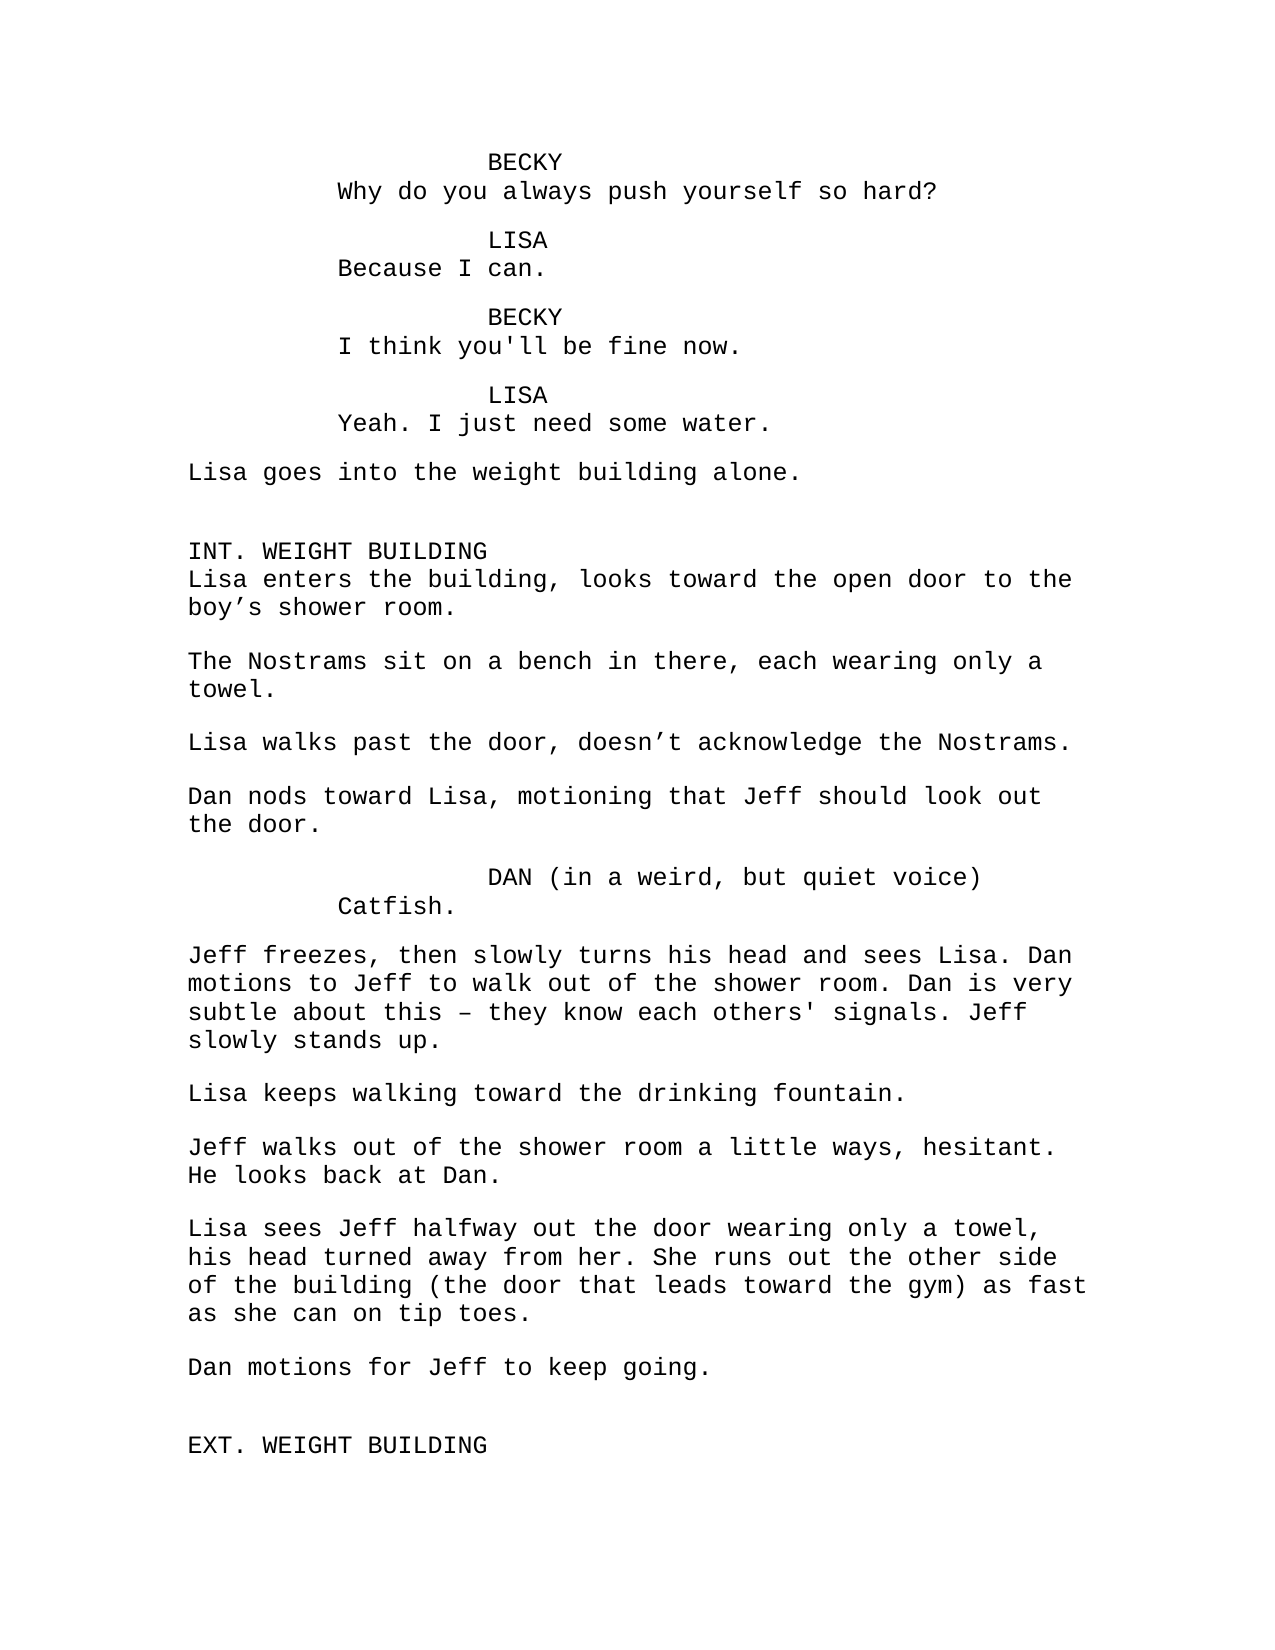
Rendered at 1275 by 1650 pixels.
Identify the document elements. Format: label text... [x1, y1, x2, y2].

text LISA [187, 382, 1087, 411]
text The Nostrams sit on a bench in there, each wearing only a towel. [187, 648, 1087, 705]
text Lisa keeps walking toward the drinking fountain. [187, 1081, 1087, 1109]
text BECKY [187, 150, 1087, 178]
text Catfish. [337, 893, 937, 922]
subtitle EXT. WEIGHT BUILDING [187, 1432, 1087, 1461]
text Dan motions for Jeff to keep going. [187, 1354, 1087, 1382]
text Jeff freezes, then slowly turns his head and sees Lisa. Dan motions to Jeff to walk out of the shower room. Dan is very subtle about this – they know each others' signals. Jeff slowly stands up. [187, 942, 1087, 1056]
text Lisa walks past the door, doesn’t acknowledge the Nostrams. [187, 730, 1087, 758]
text I think you'll be fine now. [337, 333, 937, 362]
text Jeff walks out of the shower room a little ways, hesitant. He looks back at Dan. [187, 1134, 1087, 1191]
text Dan nods toward Lisa, motioning that Jeff should look out the door. [187, 783, 1087, 840]
text Lisa goes into the weight building alone. [187, 460, 1087, 488]
text LISA [187, 227, 1087, 256]
text Yeah. I just need some water. [337, 411, 937, 439]
text BECKY [187, 305, 1087, 333]
subtitle INT. WEIGHT BUILDING [187, 538, 1087, 567]
text Lisa sees Jeff halfway out the door wearing only a towel, his head turned away from her. She runs out the other side of the building (the door that leads toward the gym) as fast as she can on tip toes. [187, 1216, 1087, 1329]
text Why do you always push yourself so hard? [337, 178, 937, 207]
text Because I can. [337, 256, 937, 284]
text DAN (in a weird, but quiet voice) [187, 865, 1087, 893]
text Lisa enters the building, looks toward the open door to the boy’s shower room. [187, 567, 1087, 623]
